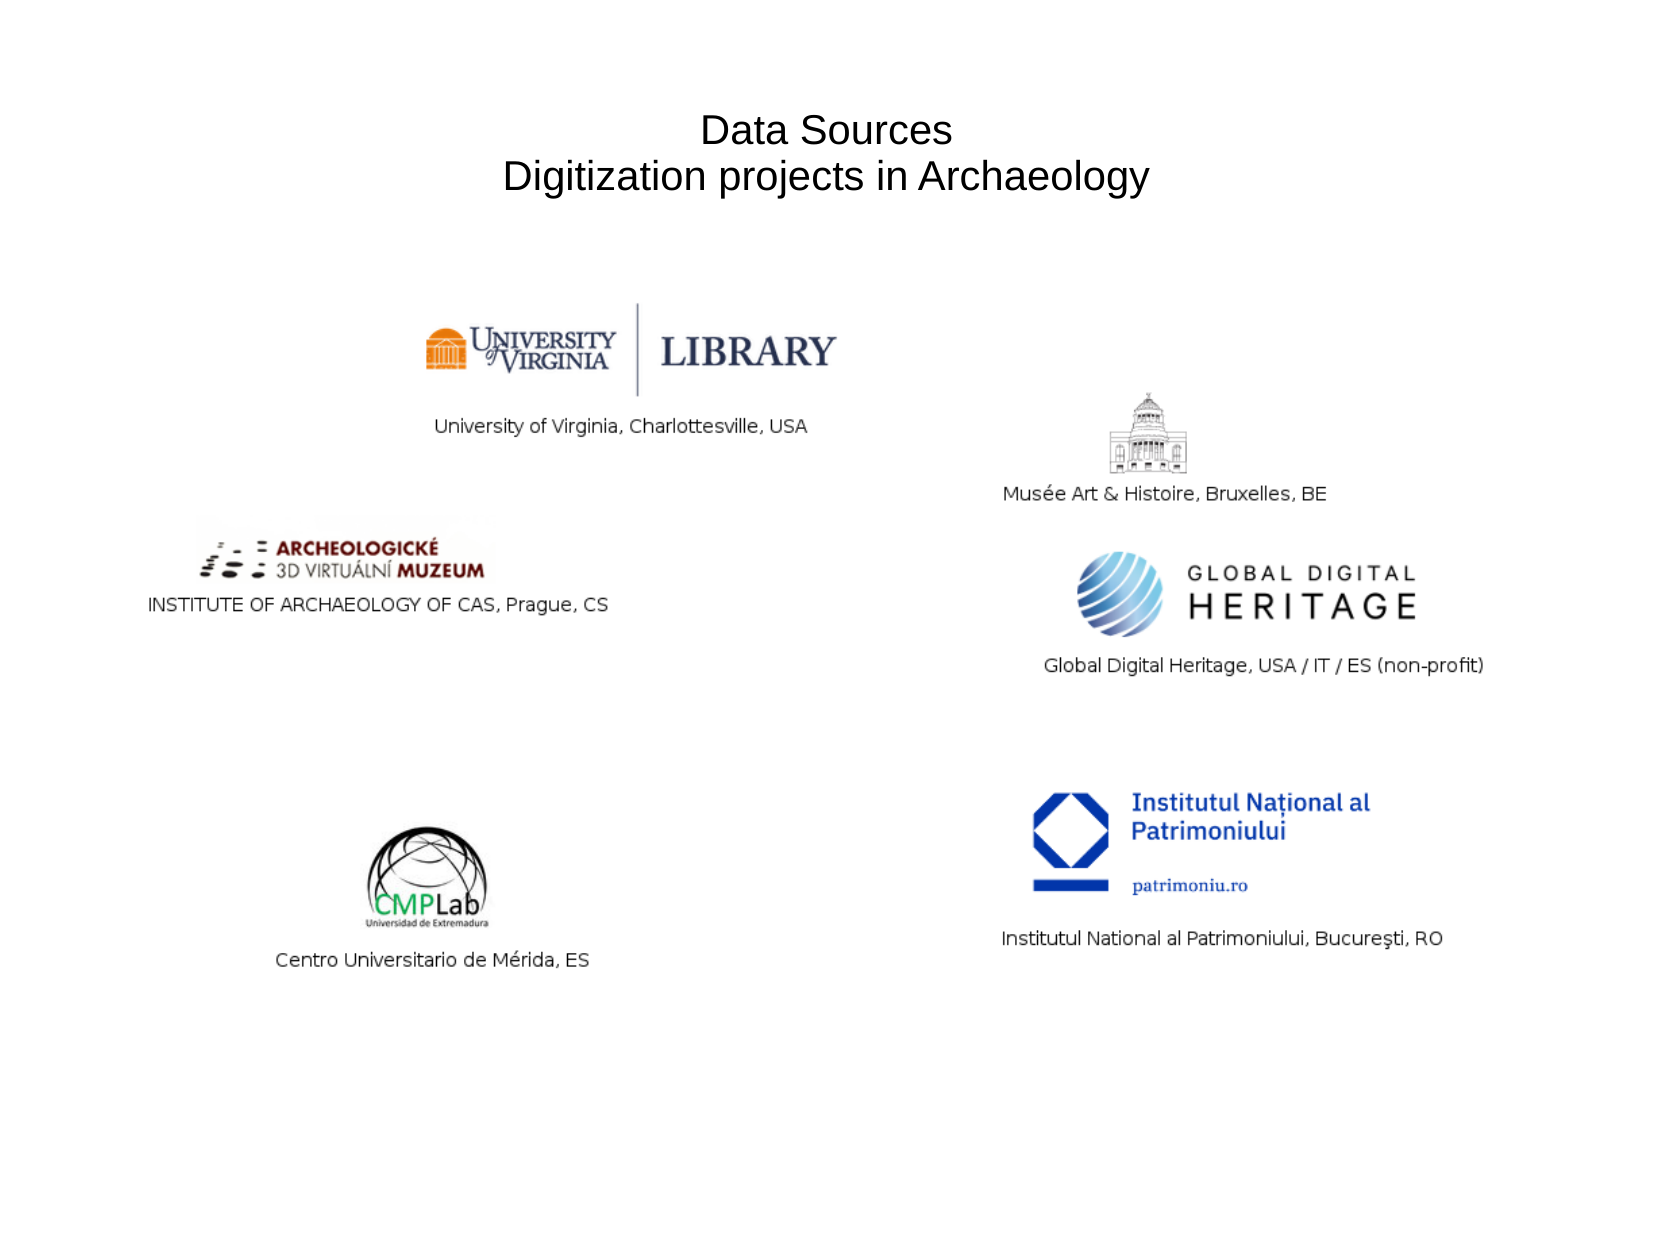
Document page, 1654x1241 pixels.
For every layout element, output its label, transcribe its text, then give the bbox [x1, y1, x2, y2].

title Data Sources Digitization projects in Archaeology [82, 49, 1571, 257]
picture [124, 256, 1530, 1175]
